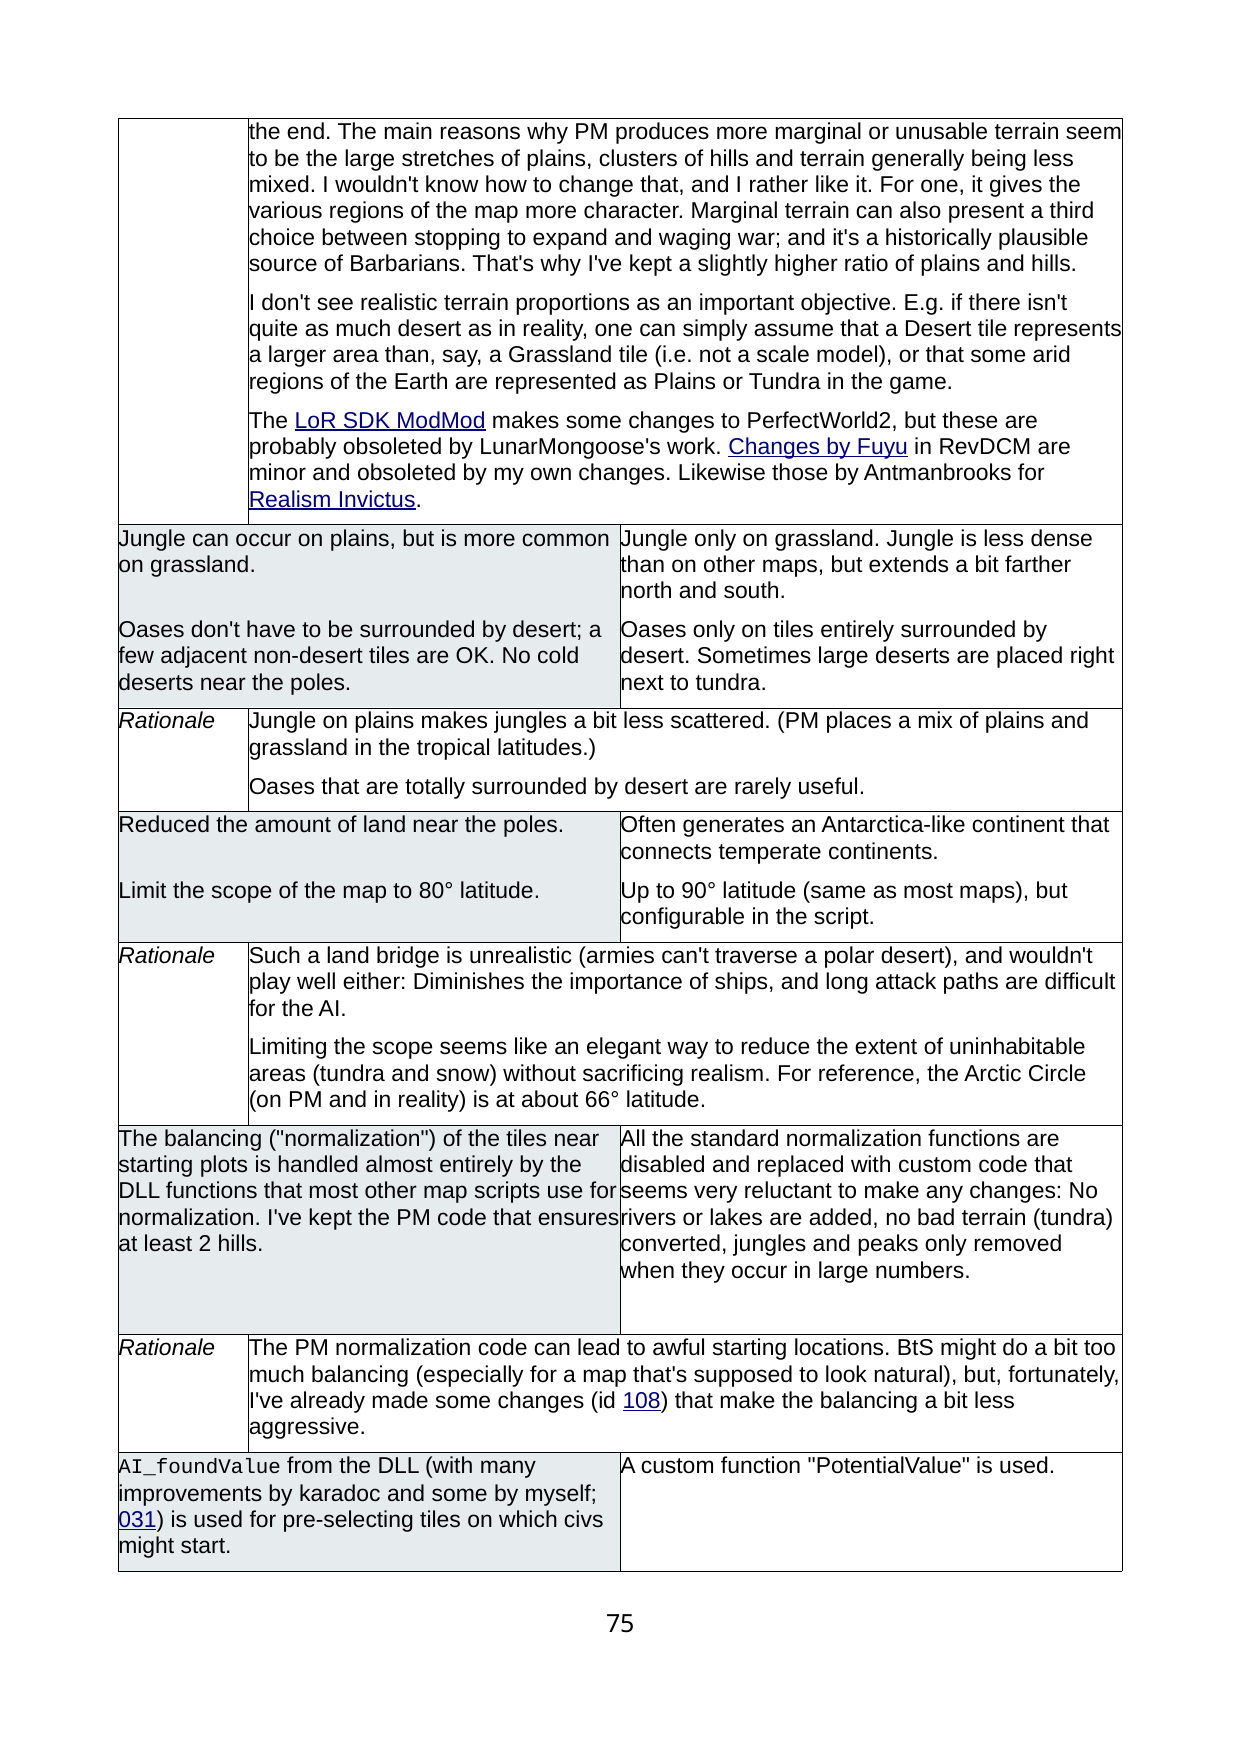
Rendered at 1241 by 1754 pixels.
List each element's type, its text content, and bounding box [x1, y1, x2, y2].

table_cell The balancing ("normalization") of the tiles near starting plots is handled almost entirely by the DLL functions that most other map scripts use for normalization. I've kept the PM code that ensures at least 2 hills. [119, 1126, 620, 1334]
table_cell [119, 119, 248, 524]
table_cell Jungle can occur on plains, but is more common on grassland. Oases don't have to be surrounded by desert; a few adjacent non-desert tiles are OK. No cold deserts near the poles. [119, 525, 620, 707]
table_cell the end. The main reasons why PM produces more marginal or unusable terrain seem to be the large stretches of plains, clusters of hills and terrain generally being less mixed. I wouldn't know how to change that, and I rather like it. For one, it gives the various regions of the map more character. Marginal terrain can also present a third choice between stopping to expand and waging war; and it's a historically plausible source of Barbarians. That's why I've kept a slightly higher ratio of plains and hills. I don't see realistic terrain proportions as an important objective. E.g. if there isn't quite as much desert as in reality, one can simply assume that a Desert tile represents a larger area than, say, a Grassland tile (i.e. not a scale model), or that some arid regions of the Earth are represented as Plains or Tundra in the game. The LoR SDK ModMod makes some changes to PerfectWorld2, but these are probably obsoleted by LunarMongoose's work. Changes by Fuyu in RevDCM are minor and obsoleted by my own changes. Likewise those by Antmanbrooks for Realism Invictus. [249, 119, 1122, 524]
table_cell The PM normalization code can lead to awful starting locations. BtS might do a bit too much balancing (especially for a map that's supposed to look natural), but, fortunately, I've already made some changes (id 108) that make the balancing a bit less aggressive. [249, 1335, 1122, 1452]
table_cell A custom function "PotentialValue" is used. [621, 1453, 1122, 1571]
table_cell Rationale [119, 709, 248, 811]
table_cell AI_foundValue from the DLL (with many improvements by karadoc and some by myself; 031) is used for pre-selecting tiles on which civs might start. [119, 1453, 620, 1571]
table_cell All the standard normalization functions are disabled and replaced with custom code that seems very reluctant to make any changes: No rivers or lakes are added, no bad terrain (tundra) converted, jungles and peaks only removed when they occur in large numbers. [621, 1126, 1122, 1334]
table_cell Jungle on plains makes jungles a bit less scattered. (PM places a mix of plains and grassland in the tropical latitudes.) Oases that are totally surrounded by desert are rarely useful. [249, 709, 1122, 811]
table_cell Rationale [119, 1335, 248, 1452]
table_cell Such a land bridge is unrealistic (armies can't traverse a polar desert), and wouldn't play well either: Diminishes the importance of ships, and long attack paths are difficult for the AI. Limiting the scope seems like an elegant way to reduce the extent of uninhabitable areas (tundra and snow) without sacrificing realism. For reference, the Arctic Circle (on PM and in reality) is at about 66° latitude. [249, 943, 1122, 1125]
table_cell Reduced the amount of land near the poles. Limit the scope of the map to 80° latitude. [119, 812, 620, 942]
table_cell Rationale [119, 943, 248, 1125]
table_cell Often generates an Antarctica-like continent that connects temperate continents. Up to 90° latitude (same as most maps), but configurable in the script. [621, 812, 1122, 942]
table_cell Jungle only on grassland. Jungle is less dense than on other maps, but extends a bit farther north and south. Oases only on tiles entirely surrounded by desert. Sometimes large deserts are placed right next to tundra. [621, 525, 1122, 707]
